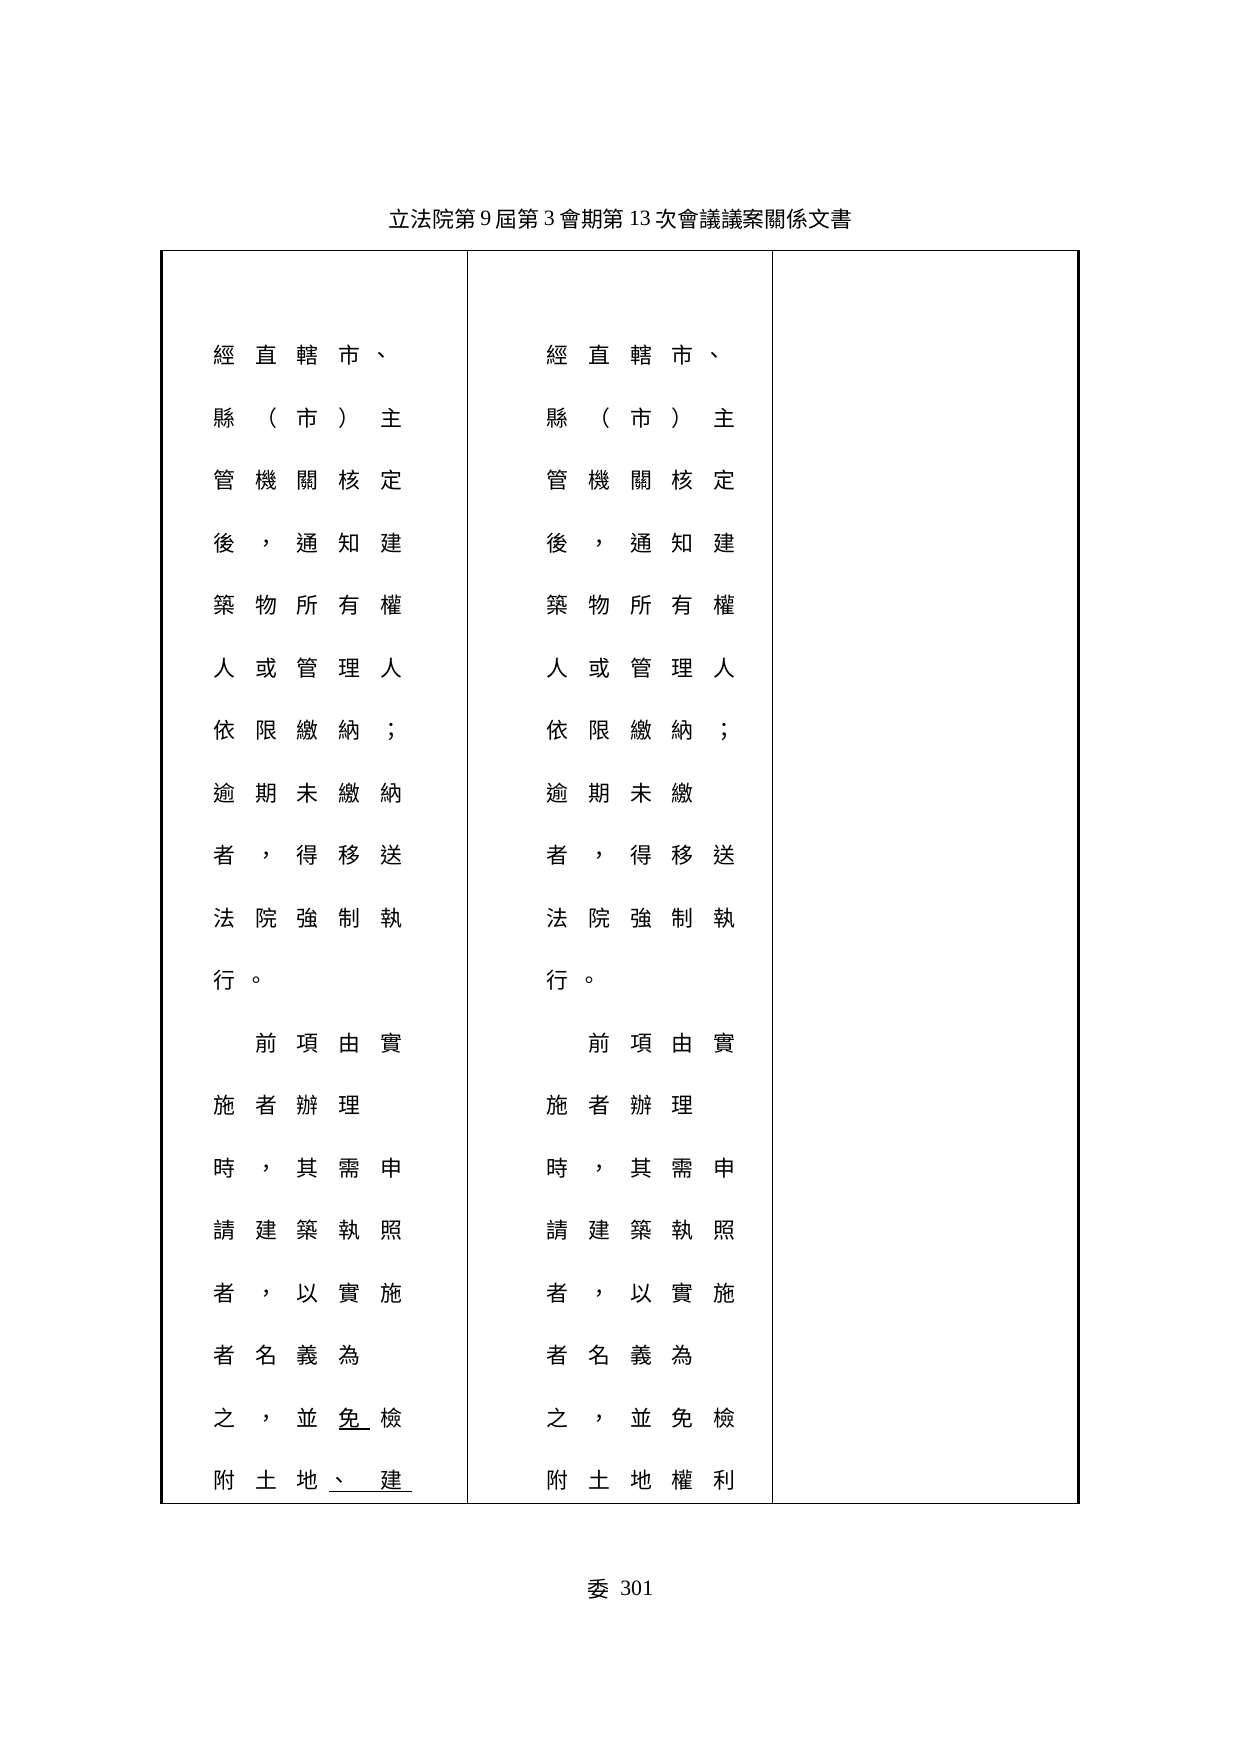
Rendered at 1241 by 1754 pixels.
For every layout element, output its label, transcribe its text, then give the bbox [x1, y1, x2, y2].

table_cell 經直轄市、縣（市）主管機關核定後，通知建築物所有權人或管理人依限繳納；逾期未繳者，得移送法院強制執行。 前項由實施者辦理時，其需申請建築執照者，以實施者名義為之，並免檢附土地權利 [468, 251, 772, 1503]
table_cell 經直轄市、縣（市）主管機關核定後，通知建築物所有權人或管理人依限繳納；逾期未繳納者，得移送法院強制執行。 前項由實施者辦理時，其需申請建築執照者，以實施者名義為之，並免檢附土地、建 [163, 251, 467, 1503]
table_cell [773, 251, 1077, 1503]
